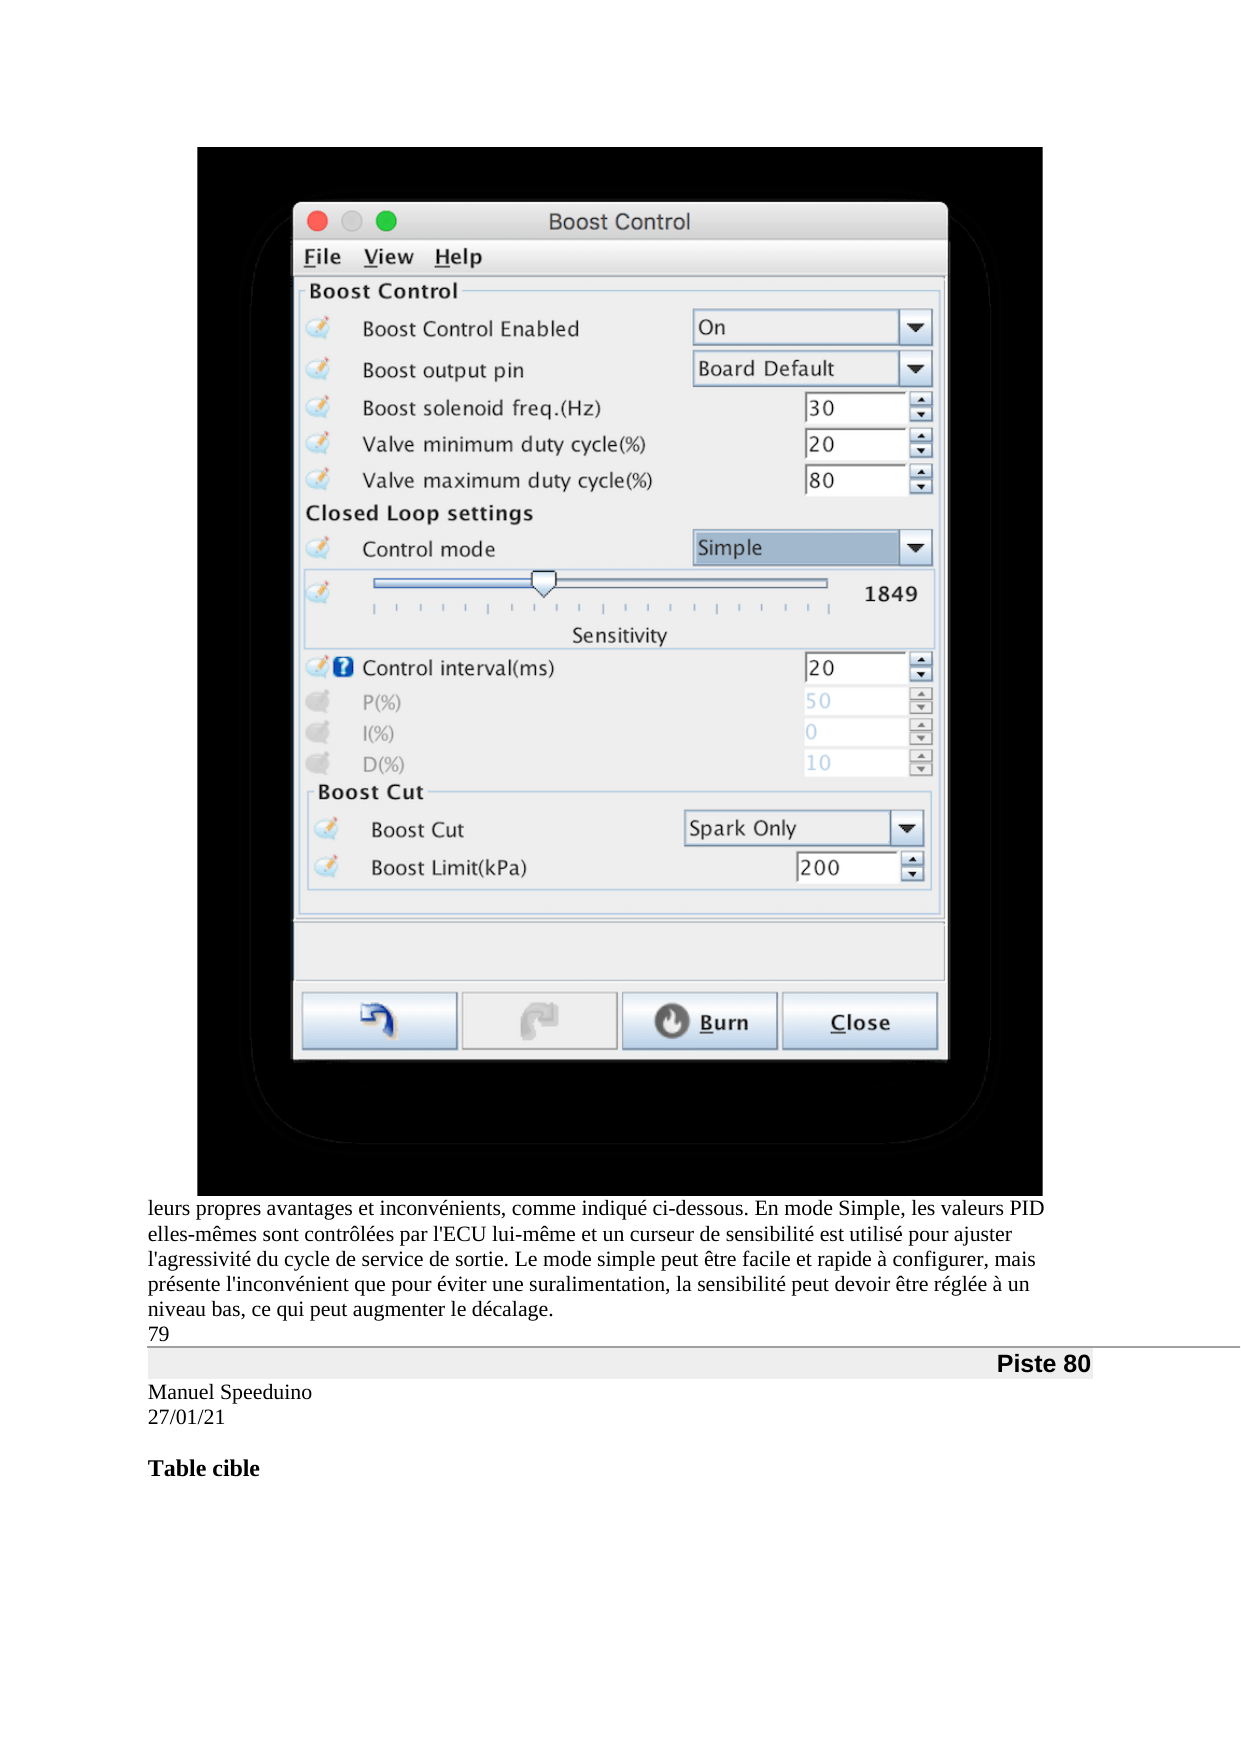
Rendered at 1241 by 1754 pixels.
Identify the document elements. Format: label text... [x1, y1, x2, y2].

text Table cible [148, 1454, 1093, 1482]
text Manuel Speeduino [148, 1379, 1093, 1404]
table_header Piste 80 [148, 1348, 1093, 1379]
text 79 [148, 1321, 1093, 1346]
text leurs propres avantages et inconvénients, comme indiqué ci-dessous. En mode Simple, les valeurs PID elles-mêmes sont contrôlées par l'ECU lui-même et un curseur de sensibilité est utilisé pour ajuster l'agressivité du cycle de service de sortie. Le mode simple peut être facile et rapide à configurer, mais présente l'inconvénient que pour éviter une suralimentation, la sensibilité peut devoir être réglée à un niveau bas, ce qui peut augmenter le décalage. [148, 1195, 1093, 1321]
text 27/01/21 [148, 1404, 1093, 1429]
